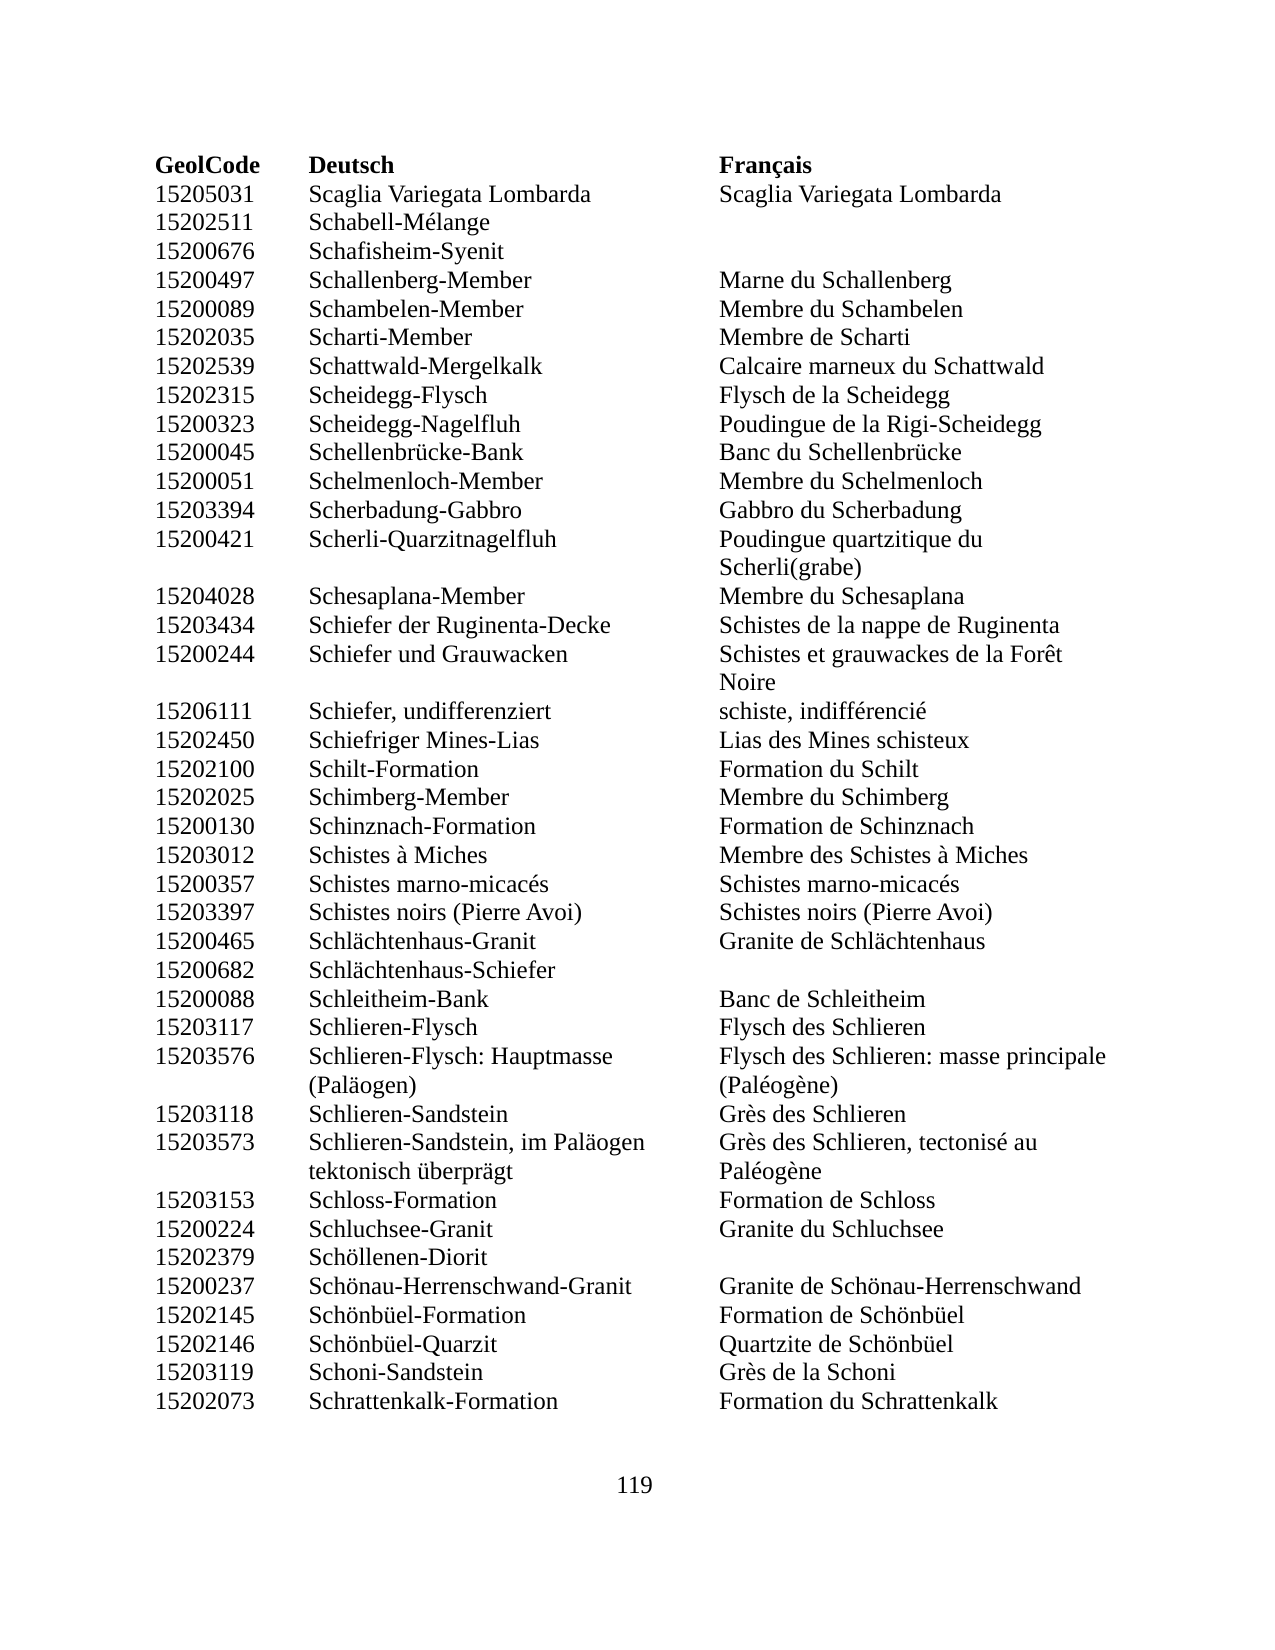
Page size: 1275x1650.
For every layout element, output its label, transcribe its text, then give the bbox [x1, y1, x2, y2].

table_cell Schönau-Herrenschwand-Granit [304, 1271, 714, 1300]
table_cell Granite du Schluchsee [714, 1214, 1125, 1242]
table_cell 15202035 [150, 323, 304, 351]
table_cell Schönbüel-Quarzit [304, 1329, 714, 1357]
table_cell 15200237 [150, 1271, 304, 1300]
table_cell 15200497 [150, 265, 304, 294]
table_cell 15200051 [150, 466, 304, 495]
table_cell Schiefer, undifferenziert [304, 696, 714, 725]
table_cell Lias des Mines schisteux [714, 725, 1125, 754]
table_cell 15204028 [150, 581, 304, 610]
table_cell 15200323 [150, 409, 304, 437]
table_cell Poudingue quartzitique du Scherli(grabe) [714, 524, 1125, 581]
table_cell Grès de la Schoni [714, 1358, 1125, 1386]
table_cell Schistes de la nappe de Ruginenta [714, 610, 1125, 639]
table_cell Scaglia Variegata Lombarda [714, 179, 1125, 207]
table_cell Schlieren-Sandstein [304, 1099, 714, 1127]
table_cell Membre du Schesaplana [714, 581, 1125, 610]
table_cell Schistes marno-micacés [714, 869, 1125, 897]
table_header Deutsch [304, 150, 714, 179]
table_cell schiste, indifférencié [714, 696, 1125, 725]
table_header Français [714, 150, 1125, 179]
table_cell Schistes marno-micacés [304, 869, 714, 897]
table_cell 15202146 [150, 1329, 304, 1357]
table_cell Banc du Schellenbrücke [714, 438, 1125, 466]
table_cell 15203117 [150, 1013, 304, 1041]
table_cell Schistes et grauwackes de la Forêt Noire [714, 639, 1125, 696]
table_cell 15200130 [150, 811, 304, 840]
table_cell 15202073 [150, 1386, 304, 1415]
table_cell 15200045 [150, 438, 304, 466]
table_cell Gabbro du Scherbadung [714, 495, 1125, 524]
table_cell Schrattenkalk-Formation [304, 1386, 714, 1415]
table_cell 15203394 [150, 495, 304, 524]
table_cell Schönbüel-Formation [304, 1300, 714, 1329]
table_cell 15203397 [150, 898, 304, 926]
table_cell 15206111 [150, 696, 304, 725]
table_cell Membre du Schimberg [714, 783, 1125, 811]
table_cell Granite de Schlächtenhaus [714, 926, 1125, 955]
table_cell 15202511 [150, 208, 304, 236]
table_cell 15200682 [150, 955, 304, 984]
table_cell Membre de Scharti [714, 323, 1125, 351]
table_cell Flysch des Schlieren [714, 1013, 1125, 1041]
table_cell Flysch des Schlieren: masse principale (Paléogène) [714, 1041, 1125, 1099]
table_cell Schiefer und Grauwacken [304, 639, 714, 696]
table_cell Schlächtenhaus-Granit [304, 926, 714, 955]
table_cell Calcaire marneux du Schattwald [714, 351, 1125, 380]
table_cell 15203119 [150, 1358, 304, 1386]
table_cell Membre du Schelmenloch [714, 466, 1125, 495]
table_cell Scherli-Quarzitnagelfluh [304, 524, 714, 581]
table_cell Schlieren-Flysch: Hauptmasse (Paläogen) [304, 1041, 714, 1099]
table_cell 15202100 [150, 754, 304, 782]
table_header GeolCode [150, 150, 304, 179]
table_cell 15202025 [150, 783, 304, 811]
table_cell Formation du Schilt [714, 754, 1125, 782]
table_cell Scaglia Variegata Lombarda [304, 179, 714, 207]
table_cell 15202379 [150, 1243, 304, 1271]
table_cell Scharti-Member [304, 323, 714, 351]
table_cell Schöllenen-Diorit [304, 1243, 714, 1271]
table_cell Quartzite de Schönbüel [714, 1329, 1125, 1357]
table_cell Schistes noirs (Pierre Avoi) [714, 898, 1125, 926]
table_cell 15202315 [150, 380, 304, 409]
table_cell Scheidegg-Flysch [304, 380, 714, 409]
table_cell 15203573 [150, 1128, 304, 1185]
table_cell 15200421 [150, 524, 304, 581]
table_cell Schloss-Formation [304, 1185, 714, 1214]
table_cell 15200357 [150, 869, 304, 897]
table_cell Banc de Schleitheim [714, 984, 1125, 1012]
table_cell 15202450 [150, 725, 304, 754]
table_cell Schellenbrücke-Bank [304, 438, 714, 466]
table_cell Schinznach-Formation [304, 811, 714, 840]
table_cell Schambelen-Member [304, 294, 714, 322]
table_cell 15202539 [150, 351, 304, 380]
table_cell 15203153 [150, 1185, 304, 1214]
table_cell Schattwald-Mergelkalk [304, 351, 714, 380]
table_cell Schilt-Formation [304, 754, 714, 782]
table_cell 15200465 [150, 926, 304, 955]
table_cell Schiefer der Ruginenta-Decke [304, 610, 714, 639]
table_cell Formation de Schloss [714, 1185, 1125, 1214]
table_cell 15200224 [150, 1214, 304, 1242]
table_cell Schlieren-Sandstein, im Paläogen tektonisch überprägt [304, 1128, 714, 1185]
table_cell Granite de Schönau-Herrenschwand [714, 1271, 1125, 1300]
table_cell Schleitheim-Bank [304, 984, 714, 1012]
table_cell Schluchsee-Granit [304, 1214, 714, 1242]
table_cell 15200244 [150, 639, 304, 696]
table_cell [714, 208, 1125, 236]
table_cell Schesaplana-Member [304, 581, 714, 610]
table_cell Membre du Schambelen [714, 294, 1125, 322]
table_cell 15202145 [150, 1300, 304, 1329]
table_cell 15203576 [150, 1041, 304, 1099]
table_cell 15200089 [150, 294, 304, 322]
table_cell 15205031 [150, 179, 304, 207]
table_cell Schlieren-Flysch [304, 1013, 714, 1041]
table_cell Schafisheim-Syenit [304, 236, 714, 265]
table_cell Formation de Schinznach [714, 811, 1125, 840]
table_cell Schistes noirs (Pierre Avoi) [304, 898, 714, 926]
table_cell Schoni-Sandstein [304, 1358, 714, 1386]
table_cell Grès des Schlieren, tectonisé au Paléogène [714, 1128, 1125, 1185]
table_cell 15203434 [150, 610, 304, 639]
table_cell Poudingue de la Rigi-Scheidegg [714, 409, 1125, 437]
table_cell [714, 236, 1125, 265]
table_cell Formation du Schrattenkalk [714, 1386, 1125, 1415]
table_cell 15203118 [150, 1099, 304, 1127]
table_cell [714, 955, 1125, 984]
table_cell Schiefriger Mines-Lias [304, 725, 714, 754]
table_cell Membre des Schistes à Miches [714, 840, 1125, 869]
table_cell Schelmenloch-Member [304, 466, 714, 495]
table_cell Marne du Schallenberg [714, 265, 1125, 294]
table_cell Schimberg-Member [304, 783, 714, 811]
table_cell Schlächtenhaus-Schiefer [304, 955, 714, 984]
table_cell Schallenberg-Member [304, 265, 714, 294]
table_cell Flysch de la Scheidegg [714, 380, 1125, 409]
table_cell Schabell-Mélange [304, 208, 714, 236]
table_cell Scheidegg-Nagelfluh [304, 409, 714, 437]
table_cell Scherbadung-Gabbro [304, 495, 714, 524]
table_cell 15203012 [150, 840, 304, 869]
table_cell Schistes à Miches [304, 840, 714, 869]
table_cell 15200088 [150, 984, 304, 1012]
table_cell [714, 1243, 1125, 1271]
table_cell Grès des Schlieren [714, 1099, 1125, 1127]
table_cell Formation de Schönbüel [714, 1300, 1125, 1329]
table_cell 15200676 [150, 236, 304, 265]
